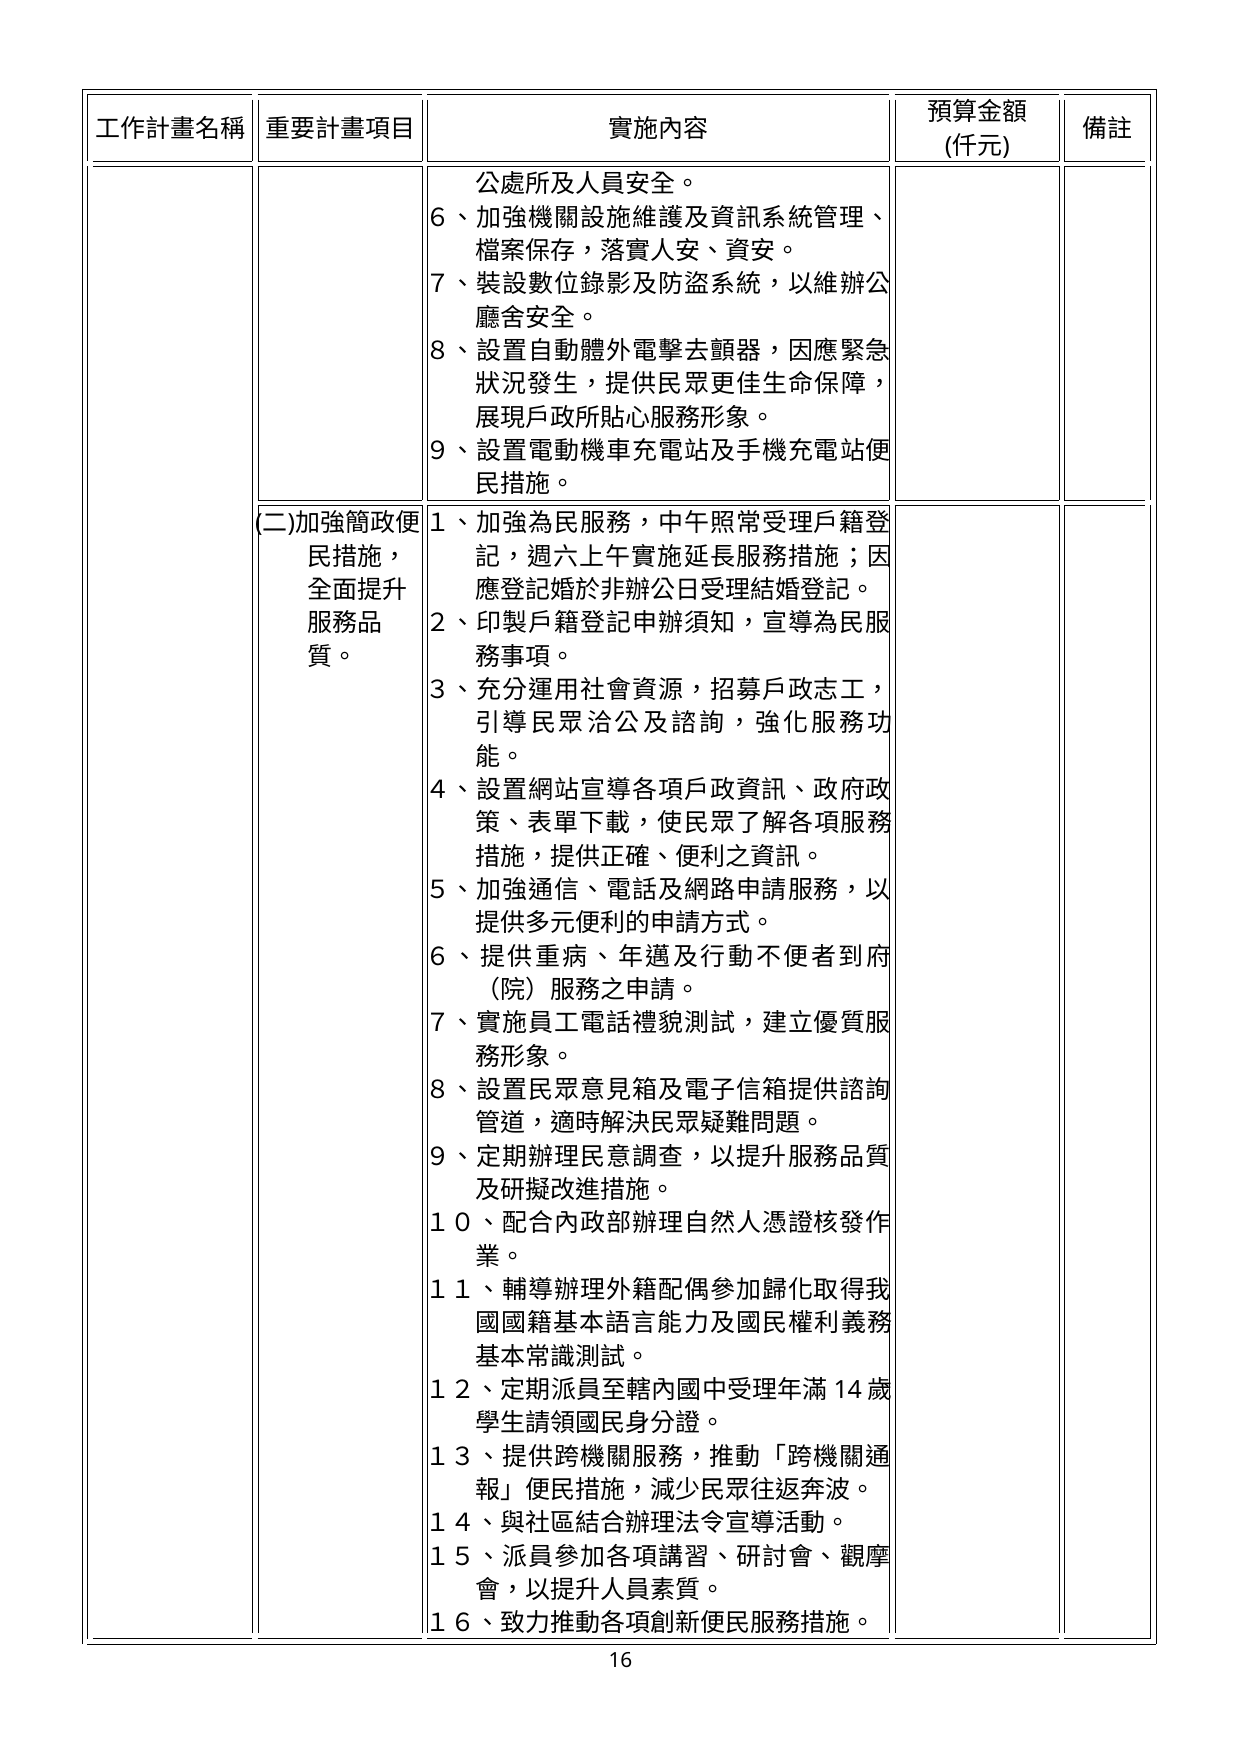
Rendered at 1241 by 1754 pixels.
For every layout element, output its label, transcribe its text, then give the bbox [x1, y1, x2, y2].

table_cell [892, 161, 1062, 499]
table_cell [85, 161, 255, 1638]
table_cell (二)加強簡政便民措施，全面提升服務品質。 [255, 500, 425, 1638]
table_header 實施內容 [425, 90, 892, 161]
table_header 重要計畫項目 [255, 90, 425, 161]
table_cell [1062, 161, 1153, 499]
table_cell [892, 500, 1062, 1638]
table_header 工作計畫名稱 [85, 90, 255, 161]
table_header 預算金額 (仟元) [892, 90, 1062, 161]
table_cell [1062, 500, 1153, 1638]
table_cell [255, 161, 425, 499]
table_header 備註 [1062, 90, 1153, 161]
table_cell 公處所及人員安全。 ６、加強機關設施維護及資訊系統管理、檔案保存，落實人安、資安。 ７、裝設數位錄影及防盜系統，以維辦公廳舍安全。 ８、設置自動體外電擊去顫器，因應緊急狀況發生，提供民眾更佳生命保障，展現戶政所貼心服務形象。 ９、設置電動機車充電站及手機充電站便民措施。 [425, 161, 892, 499]
table_cell １、加強為民服務，中午照常受理戶籍登記，週六上午實施延長服務措施；因應登記婚於非辦公日受理結婚登記。 ２、印製戶籍登記申辦須知，宣導為民服務事項。 ３、充分運用社會資源，招募戶政志工，引導民眾洽公及諮詢，強化服務功能。 ４、設置網站宣導各項戶政資訊、政府政策、表單下載，使民眾了解各項服務措施，提供正確、便利之資訊。 ５、加強通信、電話及網路申請服務，以提供多元便利的申請方式。 ６、提供重病、年邁及行動不便者到府（院）服務之申請。 ７、實施員工電話禮貌測試，建立優質服務形象。 ８、設置民眾意見箱及電子信箱提供諮詢管道，適時解決民眾疑難問題。 ９、定期辦理民意調查，以提升服務品質及研擬改進措施。 １０、配合內政部辦理自然人憑證核發作業。 １１、輔導辦理外籍配偶參加歸化取得我國國籍基本語言能力及國民權利義務基本常識測試。 １２、定期派員至轄內國中受理年滿14歲學生請領國民身分證。 １３、提供跨機關服務，推動「跨機關通報」便民措施，減少民眾往返奔波。 １４、與社區結合辦理法令宣導活動。 １５、派員參加各項講習、研討會、觀摩會，以提升人員素質。 １６、致力推動各項創新便民服務措施。 [425, 500, 892, 1638]
